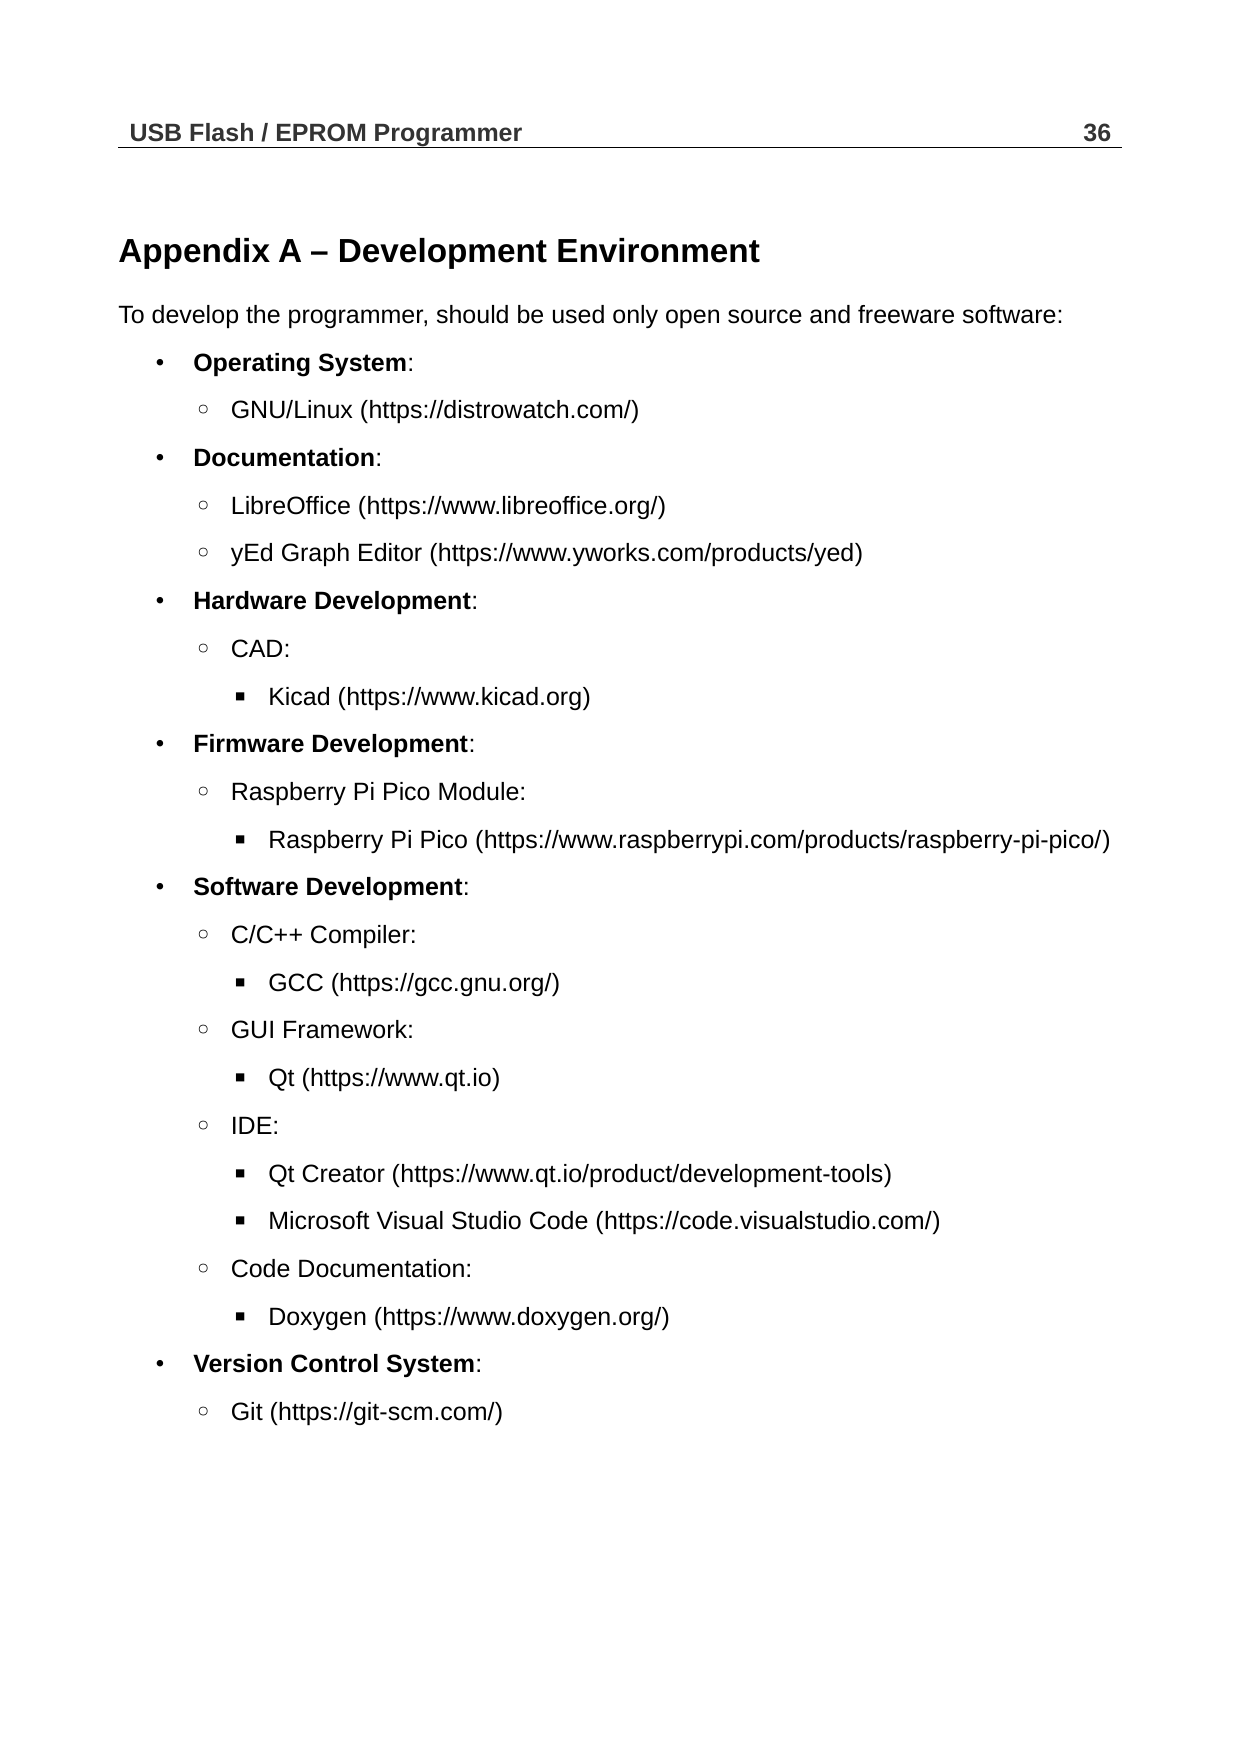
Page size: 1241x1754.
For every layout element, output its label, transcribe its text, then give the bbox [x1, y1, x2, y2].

list Microsoft Visual Studio Code (https://code.visualstudio.com/) [231, 1206, 1122, 1235]
list Qt (https://www.qt.io) [231, 1063, 1122, 1092]
list CAD: [193, 634, 1122, 663]
list Software Development: [156, 872, 1122, 901]
list Kicad (https://www.kicad.org) [231, 681, 1122, 710]
list Raspberry Pi Pico (https://www.raspberrypi.com/products/raspberry-pi-pico/) [231, 824, 1122, 853]
list GCC (https://gcc.gnu.org/) [231, 968, 1122, 997]
list Version Control System: [156, 1349, 1122, 1378]
list GUI Framework: [193, 1015, 1122, 1044]
list Code Documentation: [193, 1254, 1122, 1283]
list C/C++ Compiler: [193, 920, 1122, 949]
subtitle Appendix A – Development Environment [118, 231, 1122, 269]
list Documentation: [156, 443, 1122, 472]
list Git (https://git-scm.com/) [193, 1397, 1122, 1426]
list IDE: [193, 1111, 1122, 1140]
list LibreOffice (https://www.libreoffice.org/) [193, 491, 1122, 519]
list GNU/Linux (https://distrowatch.com/) [193, 395, 1122, 424]
list yEd Graph Editor (https://www.yworks.com/products/yed) [193, 538, 1122, 567]
list Doxygen (https://www.doxygen.org/) [231, 1302, 1122, 1331]
list Hardware Development: [156, 586, 1122, 615]
list Firmware Development: [156, 729, 1122, 758]
list Raspberry Pi Pico Module: [193, 777, 1122, 806]
list Qt Creator (https://www.qt.io/product/development-tools) [231, 1158, 1122, 1187]
text To develop the programmer, should be used only open source and freeware software: [118, 300, 1122, 329]
list Operating System: [156, 347, 1122, 376]
